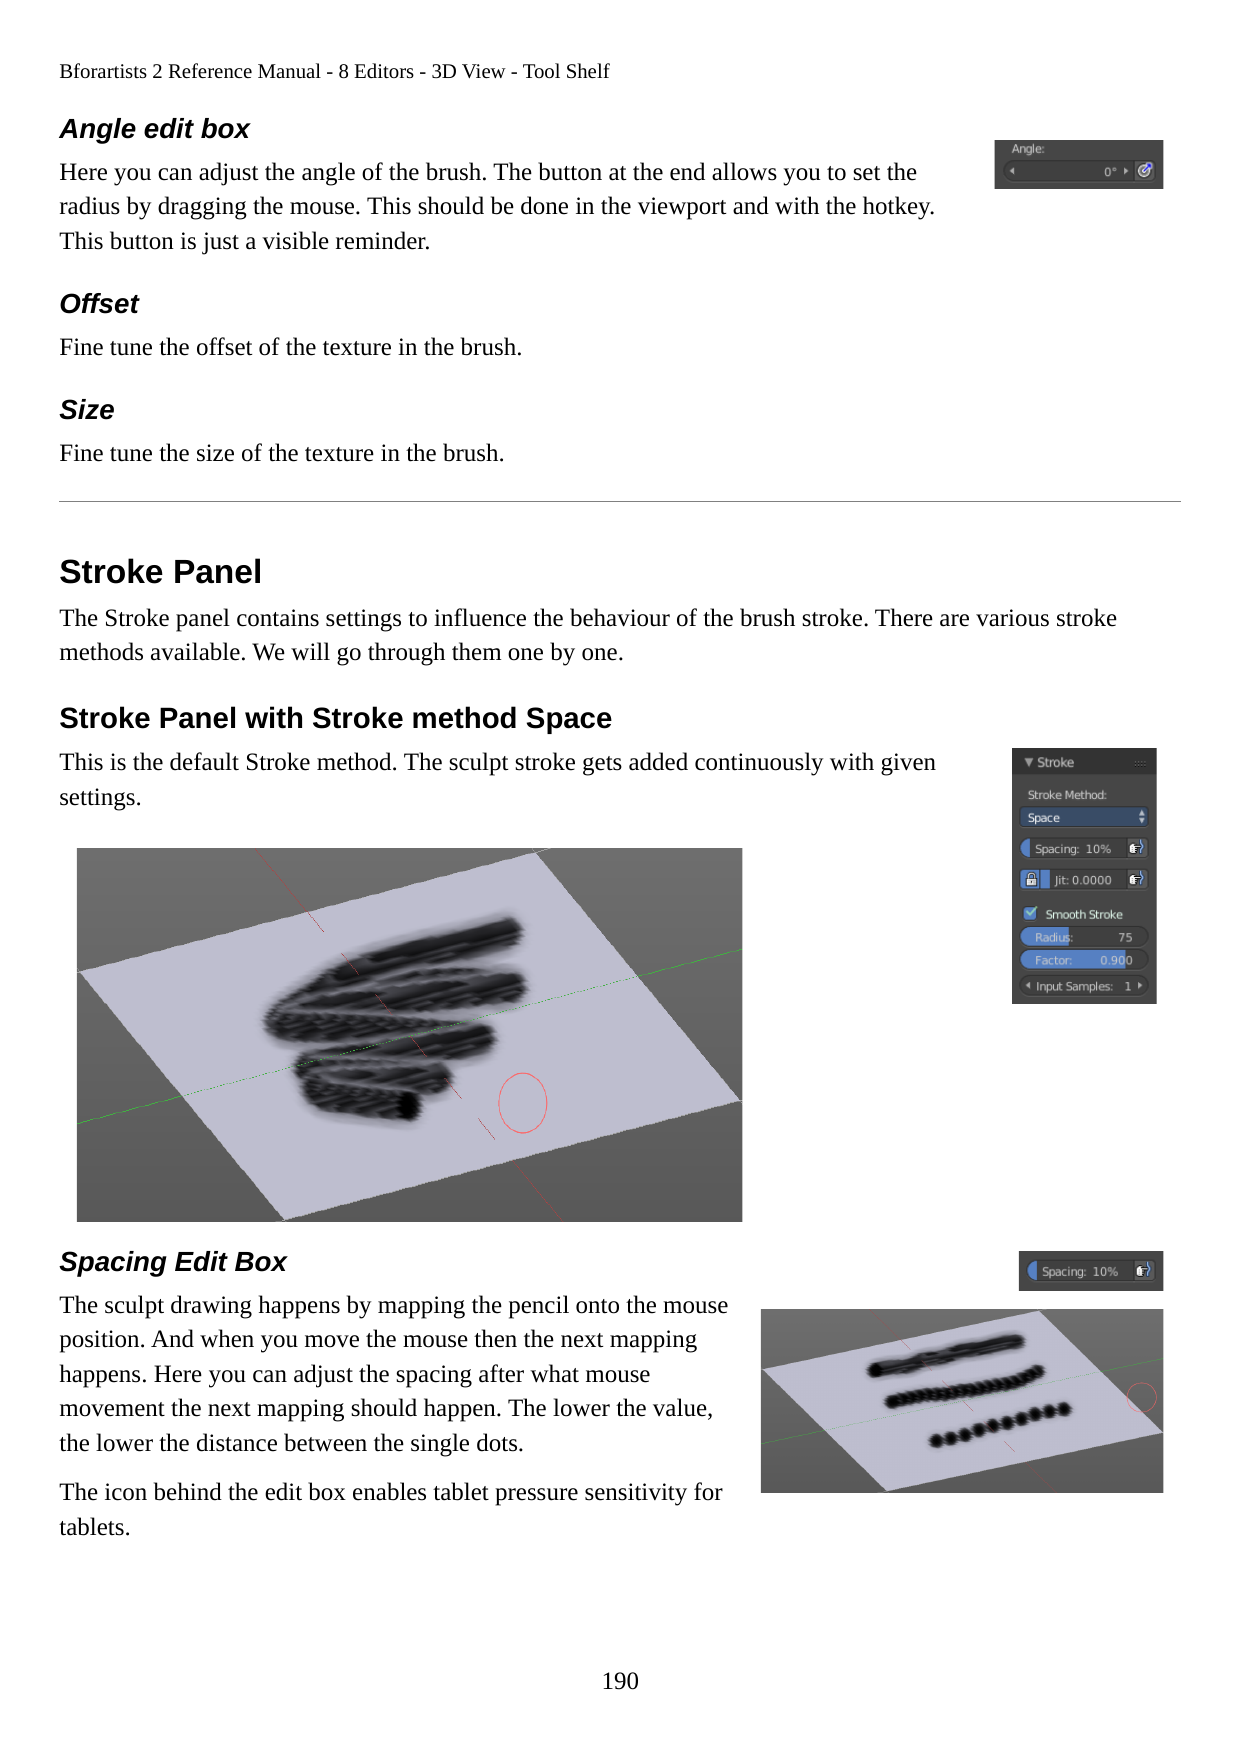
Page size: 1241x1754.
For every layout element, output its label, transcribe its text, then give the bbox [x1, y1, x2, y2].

subtitle Spacing Edit Box [59, 1246, 1181, 1278]
subtitle Stroke Panel with Stroke method Space [59, 701, 1181, 735]
text Fine tune the size of the texture in the brush. [59, 438, 1181, 467]
subtitle Size [59, 393, 1181, 425]
text Fine tune the offset of the texture in the brush. [59, 332, 1181, 361]
subtitle Offset [59, 287, 1181, 319]
picture [1012, 748, 1157, 1004]
picture [760, 1309, 1164, 1493]
picture [1018, 1251, 1164, 1291]
text Here you can adjust the angle of the brush. The button at the end allows you to set the radius by dragging the mouse. This should be done in the viewport and with the hotkey. This button is just a visible reminder. [59, 157, 1181, 255]
subtitle Stroke Panel [59, 552, 1181, 591]
text The icon behind the edit box enables tablet pressure sensitivity for tablets. [59, 1477, 1181, 1540]
text This is the default Stroke method. The sculpt stroke gets added continuously with given settings. [59, 747, 1181, 811]
picture [76, 848, 743, 1222]
picture [994, 140, 1164, 189]
text The sculpt drawing happens by mapping the pencil onto the mouse position. And when you move the mouse then the next mapping happens. Here you can adjust the spacing after what mouse movement the next mapping should happen. The lower the value, the lower the distance between the single dots. [59, 1290, 1181, 1457]
text The Stroke panel contains settings to influence the behaviour of the brush stroke. There are various stroke methods available. We will go through them one by one. [59, 603, 1181, 666]
subtitle Angle edit box [59, 113, 1181, 144]
